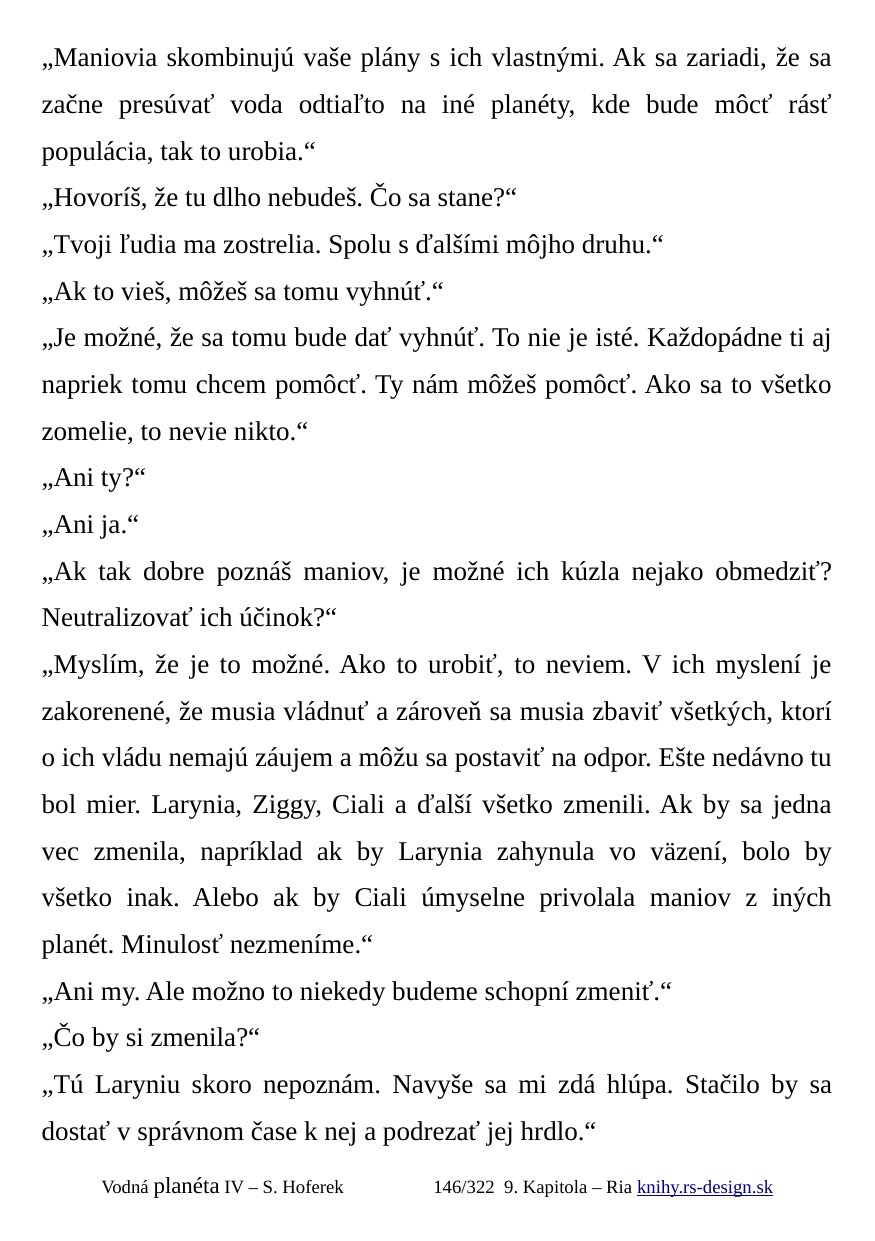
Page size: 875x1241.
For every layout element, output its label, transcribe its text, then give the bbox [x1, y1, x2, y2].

text „Ak tak dobre poznáš maniov, je možné ich kúzla nejako obmedziť? Neutralizovať ich účinok?“ [41, 555, 833, 632]
text „Hovoríš, že tu dlho nebudeš. Čo sa stane?“ [41, 181, 833, 212]
text „Maniovia skombinujú vaše plány s ich vlastnými. Ak sa zariadi, že sa začne presúvať voda odtiaľto na iné planéty, kde bude môcť rásť populácia, tak to urobia.“ [41, 41, 833, 166]
text „Ak to vieš, môžeš sa tomu vyhnúť.“ [41, 275, 833, 306]
text „Je možné, že sa tomu bude dať vyhnúť. To nie je isté. Každopádne ti aj napriek tomu chcem pomôcť. Ty nám môžeš pomôcť. Ako sa to všetko zomelie, to nevie nikto.“ [41, 321, 833, 446]
text „Čo by si zmenila?“ [41, 1021, 833, 1052]
text „Ani my. Ale možno to niekedy budeme schopní zmeniť.“ [41, 975, 833, 1006]
text „Ani ja.“ [41, 508, 833, 539]
text „Tú Laryniu skoro nepoznám. Navyše sa mi zdá hlúpa. Stačilo by sa dostať v správnom čase k nej a podrezať jej hrdlo.“ [41, 1068, 833, 1146]
text „Myslím, že je to možné. Ako to urobiť, to neviem. V ich myslení je zakorenené, že musia vládnuť a zároveň sa musia zbaviť všetkých, ktorí o ich vládu nemajú záujem a môžu sa postaviť na odpor. Ešte nedávno tu bol mier. Larynia, Ziggy, Ciali a ďalší všetko zmenili. Ak by sa jedna vec zmenila, napríklad ak by Larynia zahynula vo väzení, bolo by všetko inak. Alebo ak by Ciali úmyselne privolala maniov z iných planét. Minulosť nezmeníme.“ [41, 648, 833, 959]
text „Tvoji ľudia ma zostrelia. Spolu s ďalšími môjho druhu.“ [41, 228, 833, 259]
text „Ani ty?“ [41, 461, 833, 492]
